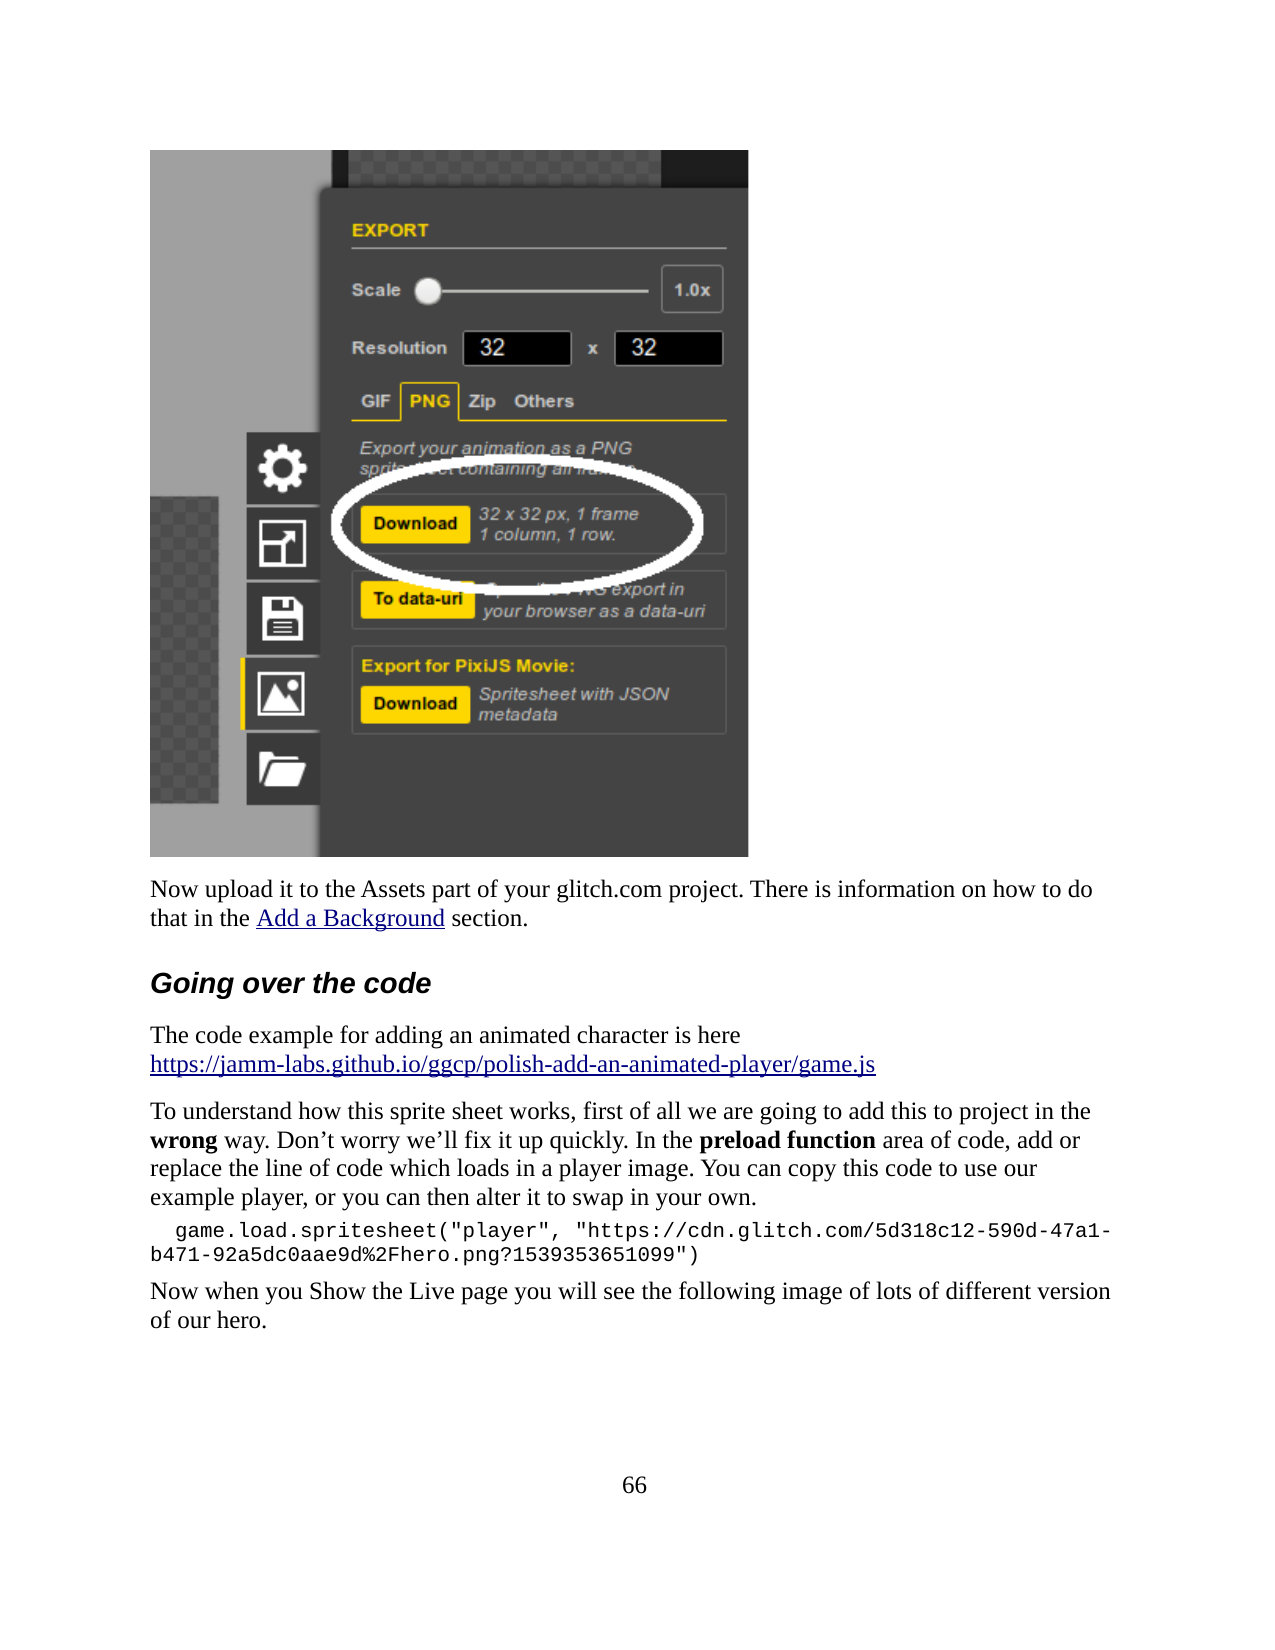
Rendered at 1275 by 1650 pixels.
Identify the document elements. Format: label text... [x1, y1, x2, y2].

text game.load.spritesheet("player", "https://cdn.glitch.com/5d318c12-590d-47a1-b471-92a5dc0aae9d%2Fhero.png?1539353651099") [150, 1220, 1125, 1267]
subtitle Going over the code [150, 966, 1125, 999]
text Now when you Show the Live page you will see the following image of lots of different version of our hero. [150, 1276, 1125, 1334]
text Now upload it to the Assets part of your glitch.com project. There is information on how to do that in the Add a Background section. [150, 874, 1125, 932]
picture [150, 150, 749, 857]
text To understand how this sprite sheet works, first of all we are going to add this to project in the wrong way. Don’t worry we’ll fix it up quickly. In the preload function area of code, add or replace the line of code which loads in a player image. You can copy this code to use our example player, or you can then alter it to swap in your own. [150, 1096, 1125, 1211]
text The code example for adding an animated character is here https://jamm-labs.github.io/ggcp/polish-add-an-animated-player/game.js [150, 1021, 1125, 1078]
